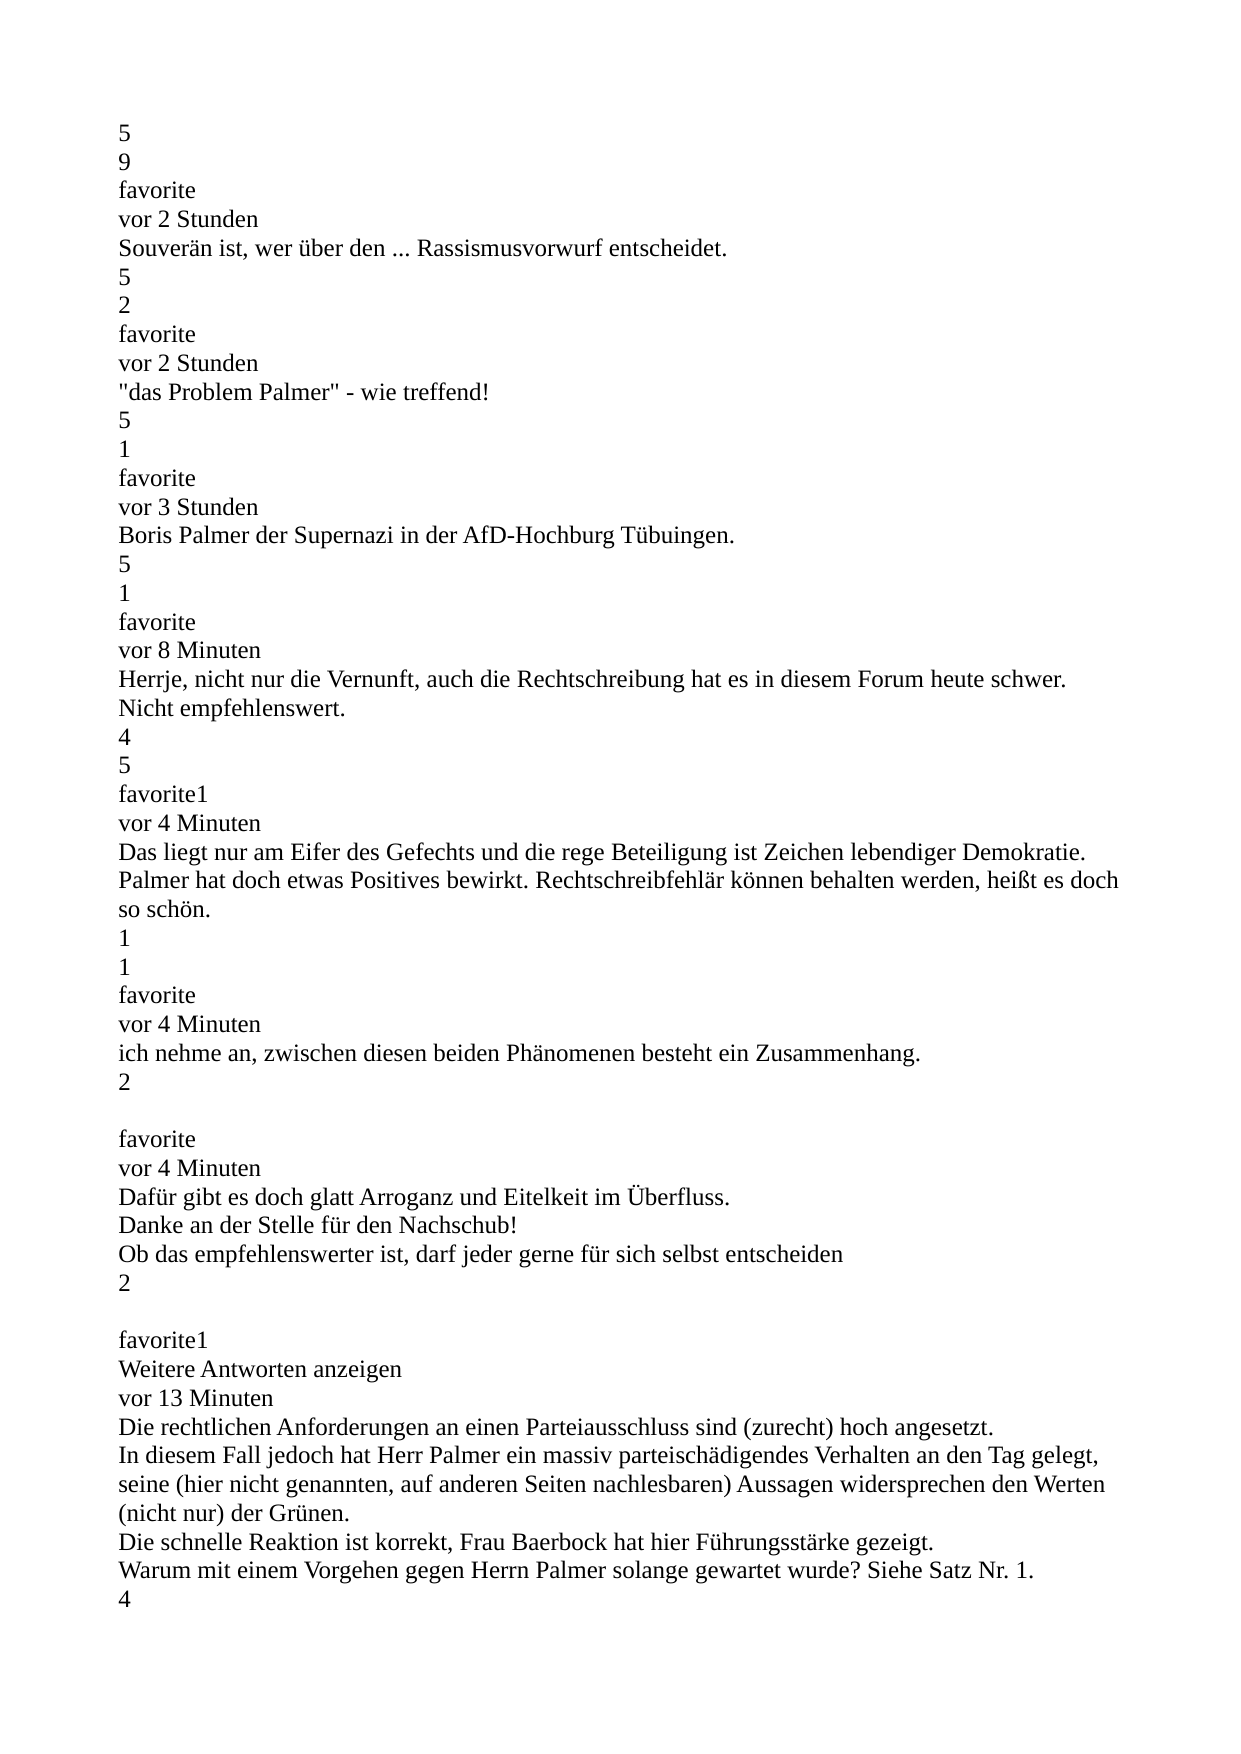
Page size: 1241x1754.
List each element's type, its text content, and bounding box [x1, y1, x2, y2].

text Ob das empfehlenswerter ist, darf jeder gerne für sich selbst entscheiden [118, 1239, 1122, 1268]
text Herrje, nicht nur die Vernunft, auch die Rechtschreibung hat es in diesem Forum heute schwer. Nicht empfehlenswert. [118, 664, 1122, 722]
text 4 [118, 722, 1122, 751]
text vor 4 Minuten [118, 1153, 1122, 1182]
text favorite [118, 463, 1122, 492]
text 1 [118, 923, 1122, 952]
text Souverän ist, wer über den ... Rassismusvorwurf entscheidet. [118, 233, 1122, 262]
text "das Problem Palmer" - wie treffend! [118, 377, 1122, 406]
text vor 3 Stunden [118, 492, 1122, 521]
text 2 [118, 1067, 1122, 1096]
text Die schnelle Reaktion ist korrekt, Frau Baerbock hat hier Führungsstärke gezeigt. [118, 1527, 1122, 1556]
text 2 [118, 291, 1122, 319]
text favorite [118, 319, 1122, 348]
text 4 [118, 1584, 1122, 1613]
text Dafür gibt es doch glatt Arroganz und Eitelkeit im Überfluss. [118, 1182, 1122, 1211]
text favorite1 [118, 779, 1122, 808]
text 5 [118, 751, 1122, 779]
text favorite [118, 176, 1122, 204]
text 5 [118, 262, 1122, 291]
text 5 [118, 118, 1122, 147]
text Die rechtlichen Anforderungen an einen Parteiausschluss sind (zurecht) hoch angesetzt. [118, 1412, 1122, 1441]
text favorite [118, 1124, 1122, 1153]
text 5 [118, 549, 1122, 578]
text Weitere Antworten anzeigen [118, 1354, 1122, 1383]
text In diesem Fall jedoch hat Herr Palmer ein massiv parteischädigendes Verhalten an den Tag gelegt, seine (hier nicht genannten, auf anderen Seiten nachlesbaren) Aussagen widersprechen den Werten (nicht nur) der Grünen. [118, 1441, 1122, 1527]
text ich nehme an, zwischen diesen beiden Phänomenen besteht ein Zusammenhang. [118, 1038, 1122, 1067]
text Boris Palmer der Supernazi in der AfD-Hochburg Tübuingen. 🤣 [118, 521, 1122, 549]
text Danke an der Stelle für den Nachschub! [118, 1211, 1122, 1239]
text vor 8 Minuten [118, 636, 1122, 664]
text favorite1 [118, 1326, 1122, 1354]
text Das liegt nur am Eifer des Gefechts und die rege Beteiligung ist Zeichen lebendiger Demokratie. Palmer hat doch etwas Positives bewirkt. Rechtschreibfehlär können behalten werden, heißt es doch so schön. [118, 837, 1122, 923]
text 5 [118, 406, 1122, 434]
text vor 4 Minuten [118, 808, 1122, 837]
text 1 [118, 578, 1122, 607]
text vor 4 Minuten [118, 1009, 1122, 1038]
text vor 2 Stunden [118, 348, 1122, 377]
text Warum mit einem Vorgehen gegen Herrn Palmer solange gewartet wurde? Siehe Satz Nr. 1. [118, 1556, 1122, 1584]
text 1 [118, 952, 1122, 981]
text 1 [118, 434, 1122, 463]
text favorite [118, 607, 1122, 636]
text vor 2 Stunden [118, 204, 1122, 233]
text vor 13 Minuten [118, 1383, 1122, 1412]
text favorite [118, 981, 1122, 1009]
text 2 [118, 1268, 1122, 1297]
text 9 [118, 147, 1122, 176]
